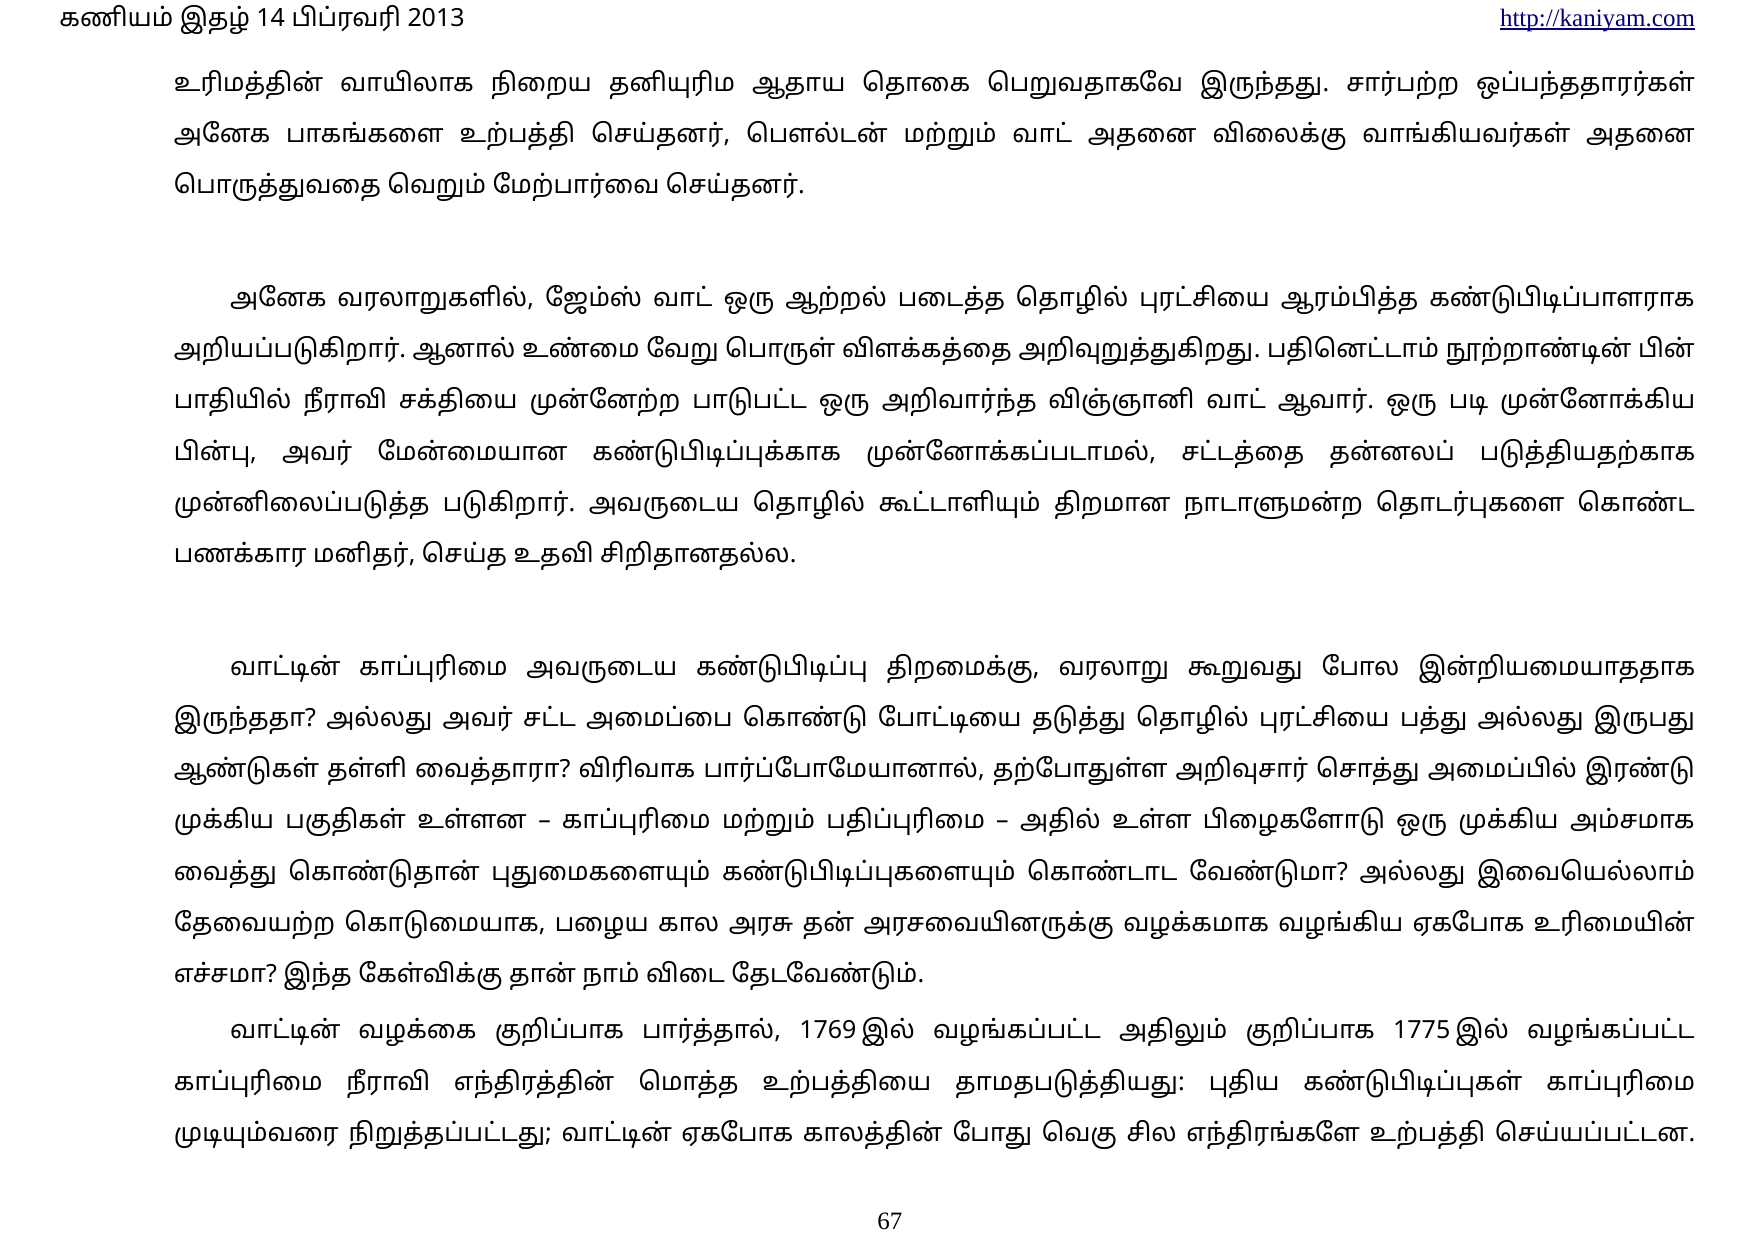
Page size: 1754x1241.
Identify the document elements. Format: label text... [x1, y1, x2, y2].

text வாட்டின் வழக்கை குறிப்பாக பார்த்தால், 1769இல் வழங்கப்பட்ட அதிலும் குறிப்பாக 1775இல் வழங்கப்பட்ட காப்புரிமை நீராவி எந்திரத்தின் மொத்த உற்பத்தியை தாமதபடுத்தியது: புதிய கண்டுபிடிப்புகள் காப்புரிமை முடியும்வரை நிறுத்தப்பட்டது; வாட்டின் ஏகபோக காலத்தின் போது வெகு சில எந்திரங்களே உற்பத்தி செய்யப்பட்டன. [174, 1012, 1695, 1148]
text உரிமத்தின் வாயிலாக நிறைய தனியுரிம ஆதாய தொகை பெறுவதாகவே இருந்தது. சார்பற்ற ஒப்பந்ததாரர்கள் அனேக பாகங்களை உற்பத்தி செய்தனர், பௌல்டன் மற்றும் வாட் அதனை விலைக்கு வாங்கியவர்கள் அதனை பொருத்துவதை வெறும் மேற்பார்வை செய்தனர். [174, 64, 1695, 200]
text அனேக வரலாறுகளில், ஜேம்ஸ் வாட் ஒரு ஆற்றல் படைத்த தொழில் புரட்சியை ஆரம்பித்த கண்டுபிடிப்பாளராக அறியப்படுகிறார். ஆனால் உண்மை வேறு பொருள் விளக்கத்தை அறிவுறுத்துகிறது. பதினெட்டாம் நூற்றாண்டின் பின் பாதியில் நீராவி சக்தியை முன்னேற்ற பாடுபட்ட ஒரு அறிவார்ந்த விஞ்ஞானி வாட் ஆவார். ஒரு படி முன்னோக்கிய பின்பு, அவர் மேன்மையான கண்டுபிடிப்புக்காக முன்னோக்கப்படாமல், சட்டத்தை தன்னலப் படுத்தியதற்காக முன்னிலைப்படுத்த படுகிறார். அவருடைய தொழில் கூட்டாளியும் திறமான நாடாளுமன்ற தொடர்புகளை கொண்ட பணக்கார மனிதர், செய்த உதவி சிறிதானதல்ல. [174, 280, 1695, 569]
text வாட்டின் காப்புரிமை அவருடைய கண்டுபிடிப்பு திறமைக்கு, வரலாறு கூறுவது போல இன்றியமையாததாக இருந்ததா? அல்லது அவர் சட்ட அமைப்பை கொண்டு போட்டியை தடுத்து தொழில் புரட்சியை பத்து அல்லது இருபது ஆண்டுகள் தள்ளி வைத்தாரா? விரிவாக பார்ப்போமேயானால், தற்போதுள்ள அறிவுசார் சொத்து அமைப்பில் இரண்டு முக்கிய பகுதிகள் உள்ளன – காப்புரிமை மற்றும் பதிப்புரிமை – அதில் உள்ள பிழைகளோடு ஒரு முக்கிய அம்சமாக வைத்து கொண்டுதான் புதுமைகளையும் கண்டுபிடிப்புகளையும் கொண்டாட வேண்டுமா? அல்லது இவையெல்லாம் தேவையற்ற கொடுமையாக, பழைய கால அரசு தன் அரசவையினருக்கு வழக்கமாக வழங்கிய ஏகபோக உரிமையின் எச்சமா? இந்த கேள்விக்கு தான் நாம் விடை தேடவேண்டும். [174, 649, 1695, 989]
